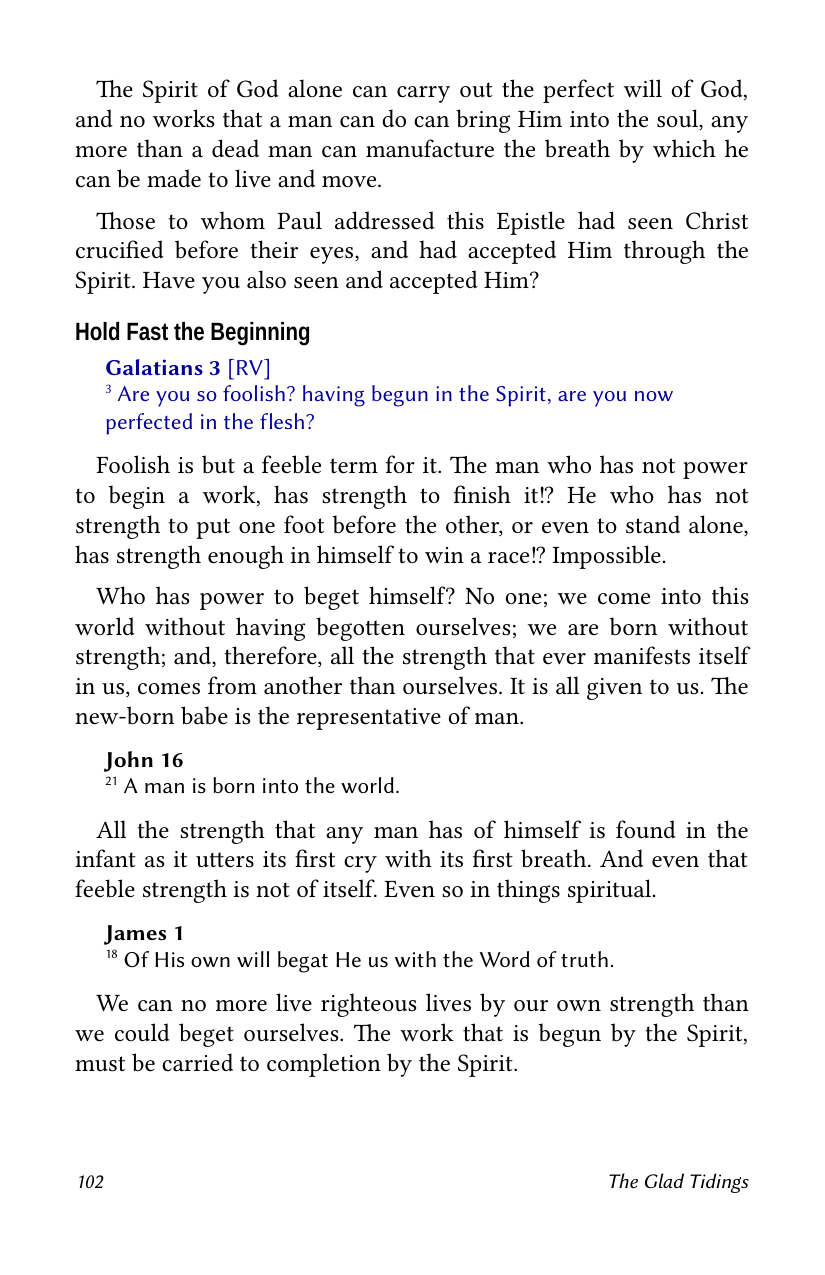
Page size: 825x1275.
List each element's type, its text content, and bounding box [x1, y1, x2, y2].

text Galatians 3 [RV] [105, 355, 750, 381]
text All the strength that any man has of himself is found in the infant as it utters its first cry with its first breath. And even that feeble strength is not of itself. Even so in things spiritual. [75, 816, 750, 904]
text 3 Are you so foolish? having begun in the Spirit, are you now perfected in the flesh? [105, 381, 720, 435]
text The Spirit of God alone can carry out the perfect will of God, and no works that a man can do can bring Him into the soul, any more than a dead man can manufacture the breath by which he can be made to live and move. [75, 75, 750, 193]
text 18 Of His own will begat He us with the Word of truth. [105, 946, 720, 973]
text Who has power to beget himself? No one; we come into this world without having begotten ourselves; we are born without strength; and, therefore, all the strength that ever manifests itself in us, comes from another than ourselves. It is all given to us. The new-born babe is the representative of man. [75, 583, 750, 731]
text Those to whom Paul addressed this Epistle had seen Christ crucified before their eyes, and had accepted Him through the Spirit. Have you also seen and accepted Him? [75, 207, 750, 295]
subtitle Hold Fast the Beginning [75, 317, 750, 346]
text Foolish is but a feeble term for it. The man who has not power to begin a work, has strength to finish it!? He who has not strength to put one foot before the other, or even to stand alone, has strength enough in himself to win a race!? Impossible. [75, 451, 750, 569]
text John 16 [105, 747, 750, 773]
text We can no more live righteous lives by our own strength than we could beget ourselves. The work that is begun by the Spirit, must be carried to completion by the Spirit. [75, 989, 750, 1077]
text James 1 [105, 920, 750, 946]
text 21 A man is born into the world. [105, 773, 720, 799]
